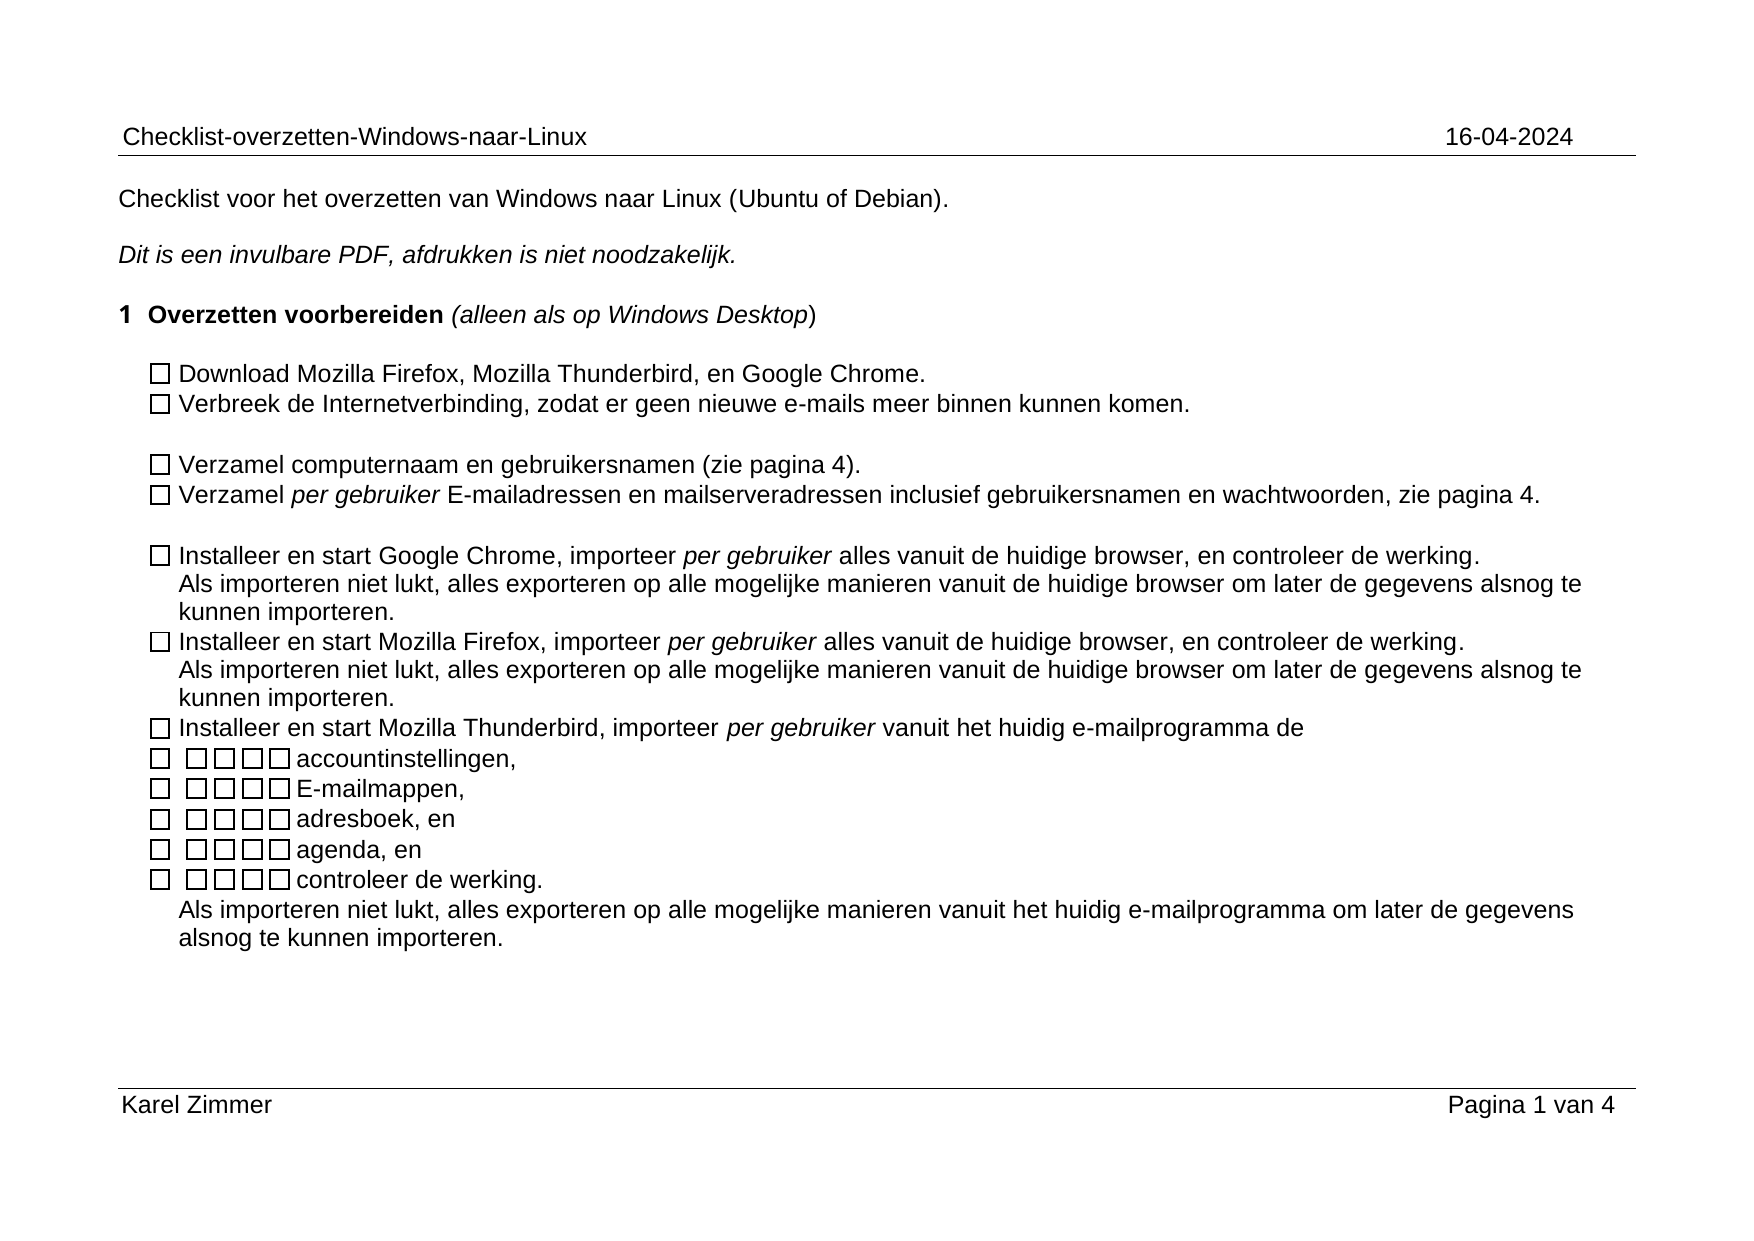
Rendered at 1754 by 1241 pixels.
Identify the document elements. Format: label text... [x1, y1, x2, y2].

table_cell [141, 450, 177, 480]
table_cell [141, 389, 177, 419]
text Checklist voor het overzetten van Windows naar Linux (Ubuntu of Debian). [118, 184, 1636, 212]
table_cell adresboek, en [177, 804, 1617, 834]
table_cell [141, 895, 177, 953]
table_cell Installeer en start Google Chrome, importeer per gebruiker alles vanuit de huidige browser, en controleer de werking. Als importeren niet lukt, alles exporteren op alle mogelijke manieren vanuit de huidige browser om later de gegevens alsnog te kunnen importeren. [177, 540, 1617, 627]
table_cell Verbreek de Internetverbinding, zodat er geen nieuwe e-mails meer binnen kunnen komen. [177, 389, 1617, 419]
table_cell [141, 419, 177, 449]
table_cell Als importeren niet lukt, alles exporteren op alle mogelijke manieren vanuit het huidig e-mailprogramma om later de gegevens alsnog te kunnen importeren. [177, 895, 1617, 953]
table_cell E-mailmappen, [177, 774, 1617, 804]
table_header [141, 359, 177, 389]
text Dit is een invulbare PDF, afdrukken is niet noodzakelijk. [118, 241, 1636, 268]
table_cell [141, 510, 177, 540]
table_cell [177, 510, 1617, 540]
table_cell [141, 774, 177, 804]
table_cell [141, 540, 177, 627]
table_cell [141, 865, 177, 895]
list Overzetten voorbereiden (alleen als op Windows Desktop) [118, 297, 1636, 331]
table_cell [177, 419, 1617, 449]
table_cell controleer de werking. [177, 865, 1617, 895]
table_header Download Mozilla Firefox, Mozilla Thunderbird, en Google Chrome. [177, 359, 1617, 389]
table_cell [141, 804, 177, 834]
table_cell Installeer en start Mozilla Firefox, importeer per gebruiker alles vanuit de huidige browser, en controleer de werking. Als importeren niet lukt, alles exporteren op alle mogelijke manieren vanuit de huidige browser om later de gegevens alsnog te kunnen importeren. [177, 627, 1617, 713]
table_cell Installeer en start Mozilla Thunderbird, importeer per gebruiker vanuit het huidig e-mailprogramma de [177, 713, 1617, 743]
table_cell Verzamel per gebruiker E-mailadressen en mailserveradressen inclusief gebruikersnamen en wachtwoorden, zie pagina 4. [177, 480, 1617, 510]
table_cell [141, 834, 177, 865]
table_cell [141, 627, 177, 713]
table_cell Verzamel computernaam en gebruikersnamen (zie pagina 4). [177, 450, 1617, 480]
table_cell agenda, en [177, 834, 1617, 865]
table_cell accountinstellingen, [177, 744, 1617, 774]
table_cell [141, 744, 177, 774]
table_cell [141, 713, 177, 743]
table_cell [141, 480, 177, 510]
